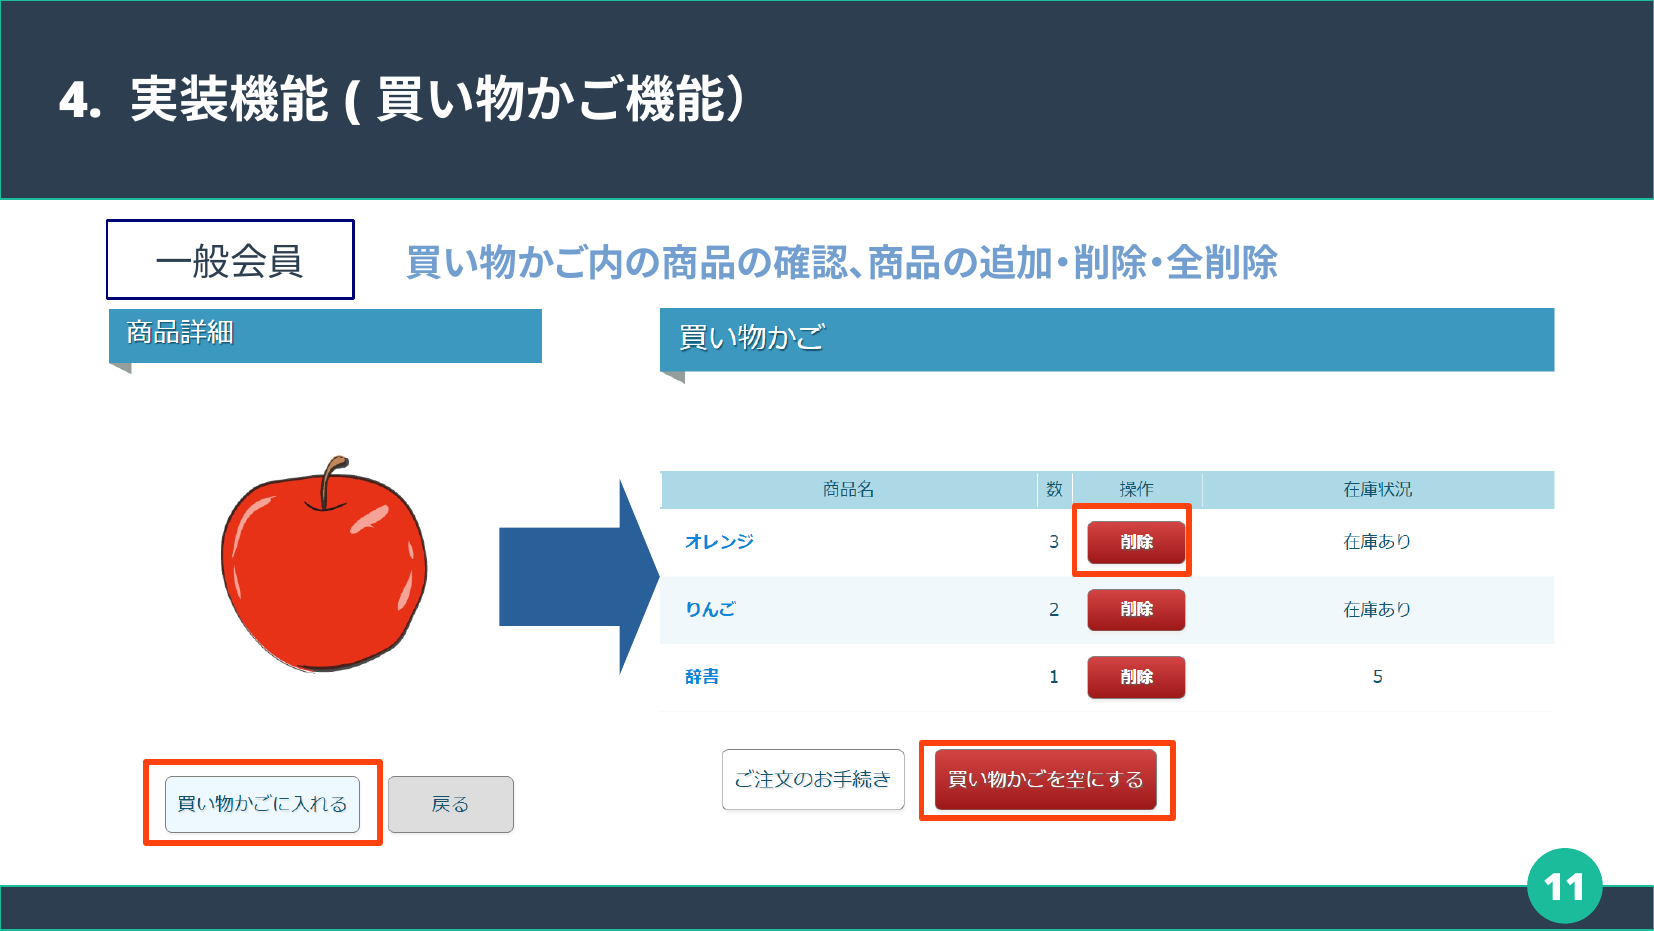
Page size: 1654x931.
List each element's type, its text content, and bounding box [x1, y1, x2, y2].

text_box 買い物かご内の商品の確認、商品の追加・削除・全削除 [390, 231, 1358, 288]
text_box 一般会員 [107, 220, 354, 299]
text_box [499, 478, 660, 675]
picture [89, 309, 542, 852]
title 4. 実装機能(買い物かご機能） [59, 37, 1595, 156]
picture [642, 295, 1568, 832]
